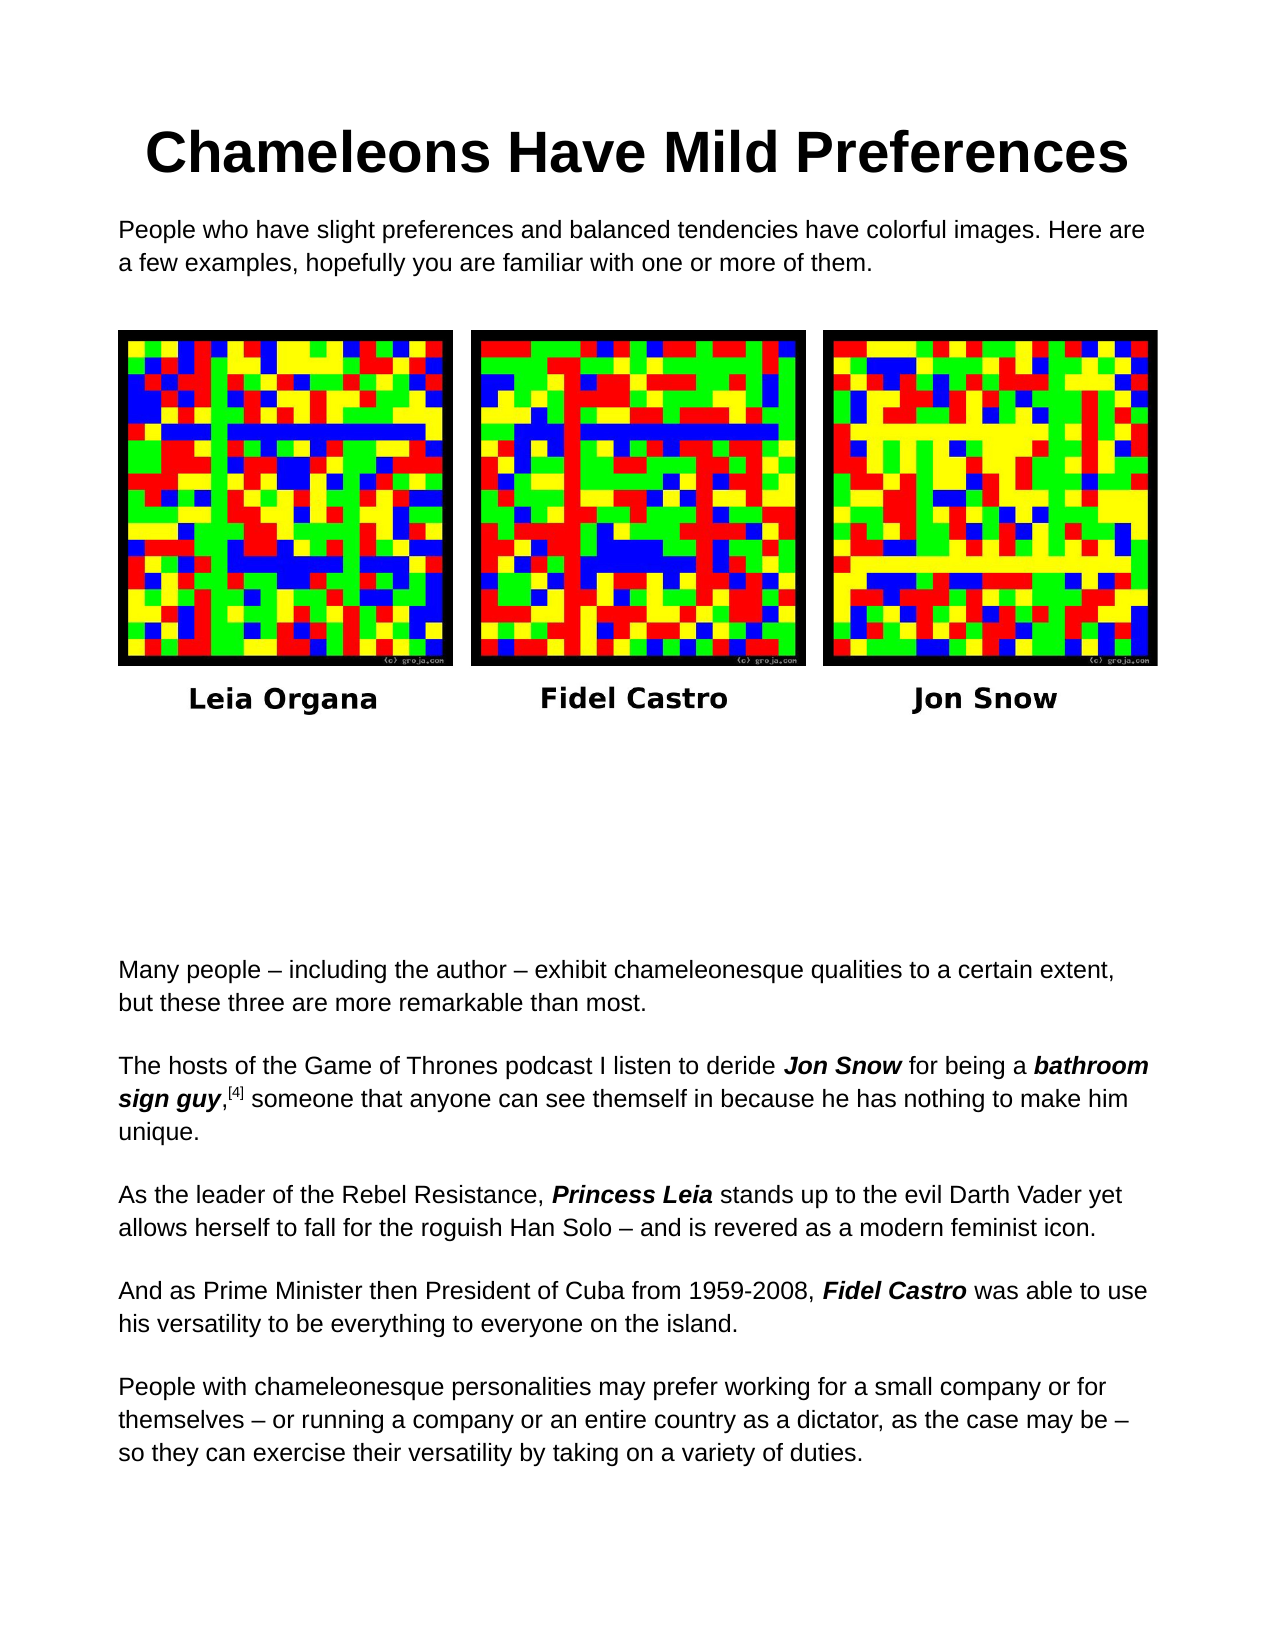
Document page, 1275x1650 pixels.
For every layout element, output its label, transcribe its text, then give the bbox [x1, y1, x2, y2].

text People who have slight preferences and balanced tendencies have colorful images. Here are a few examples, hopefully you are familiar with one or more of them. [118, 215, 1157, 277]
picture [118, 330, 1158, 732]
text The hosts of the Game of Thrones podcast I listen to deride Jon Snow for being a bathroom sign guy,[4] someone that anyone can see themself in because he has nothing to make him unique. [118, 1051, 1157, 1145]
text People with chameleonesque personalities may prefer working for a small company or for themselves – or running a company or an entire country as a dictator, as the case may be – so they can exercise their versatility by taking on a variety of duties. [118, 1372, 1157, 1467]
text Many people – including the author – exhibit chameleonesque qualities to a certain extent, but these three are more remarkable than most. [118, 954, 1157, 1016]
text And as Prime Minister then President of Cuba from 1959-2008, Fidel Castro was able to use his versatility to be everything to everyone on the island. [118, 1276, 1157, 1337]
text As the leader of the Rebel Resistance, Princess Leia stands up to the evil Darth Vader yet allows herself to fall for the roguish Han Solo – and is revered as a modern feminist icon. [118, 1180, 1157, 1241]
subtitle Chameleons Have Mild Preferences [118, 118, 1157, 185]
